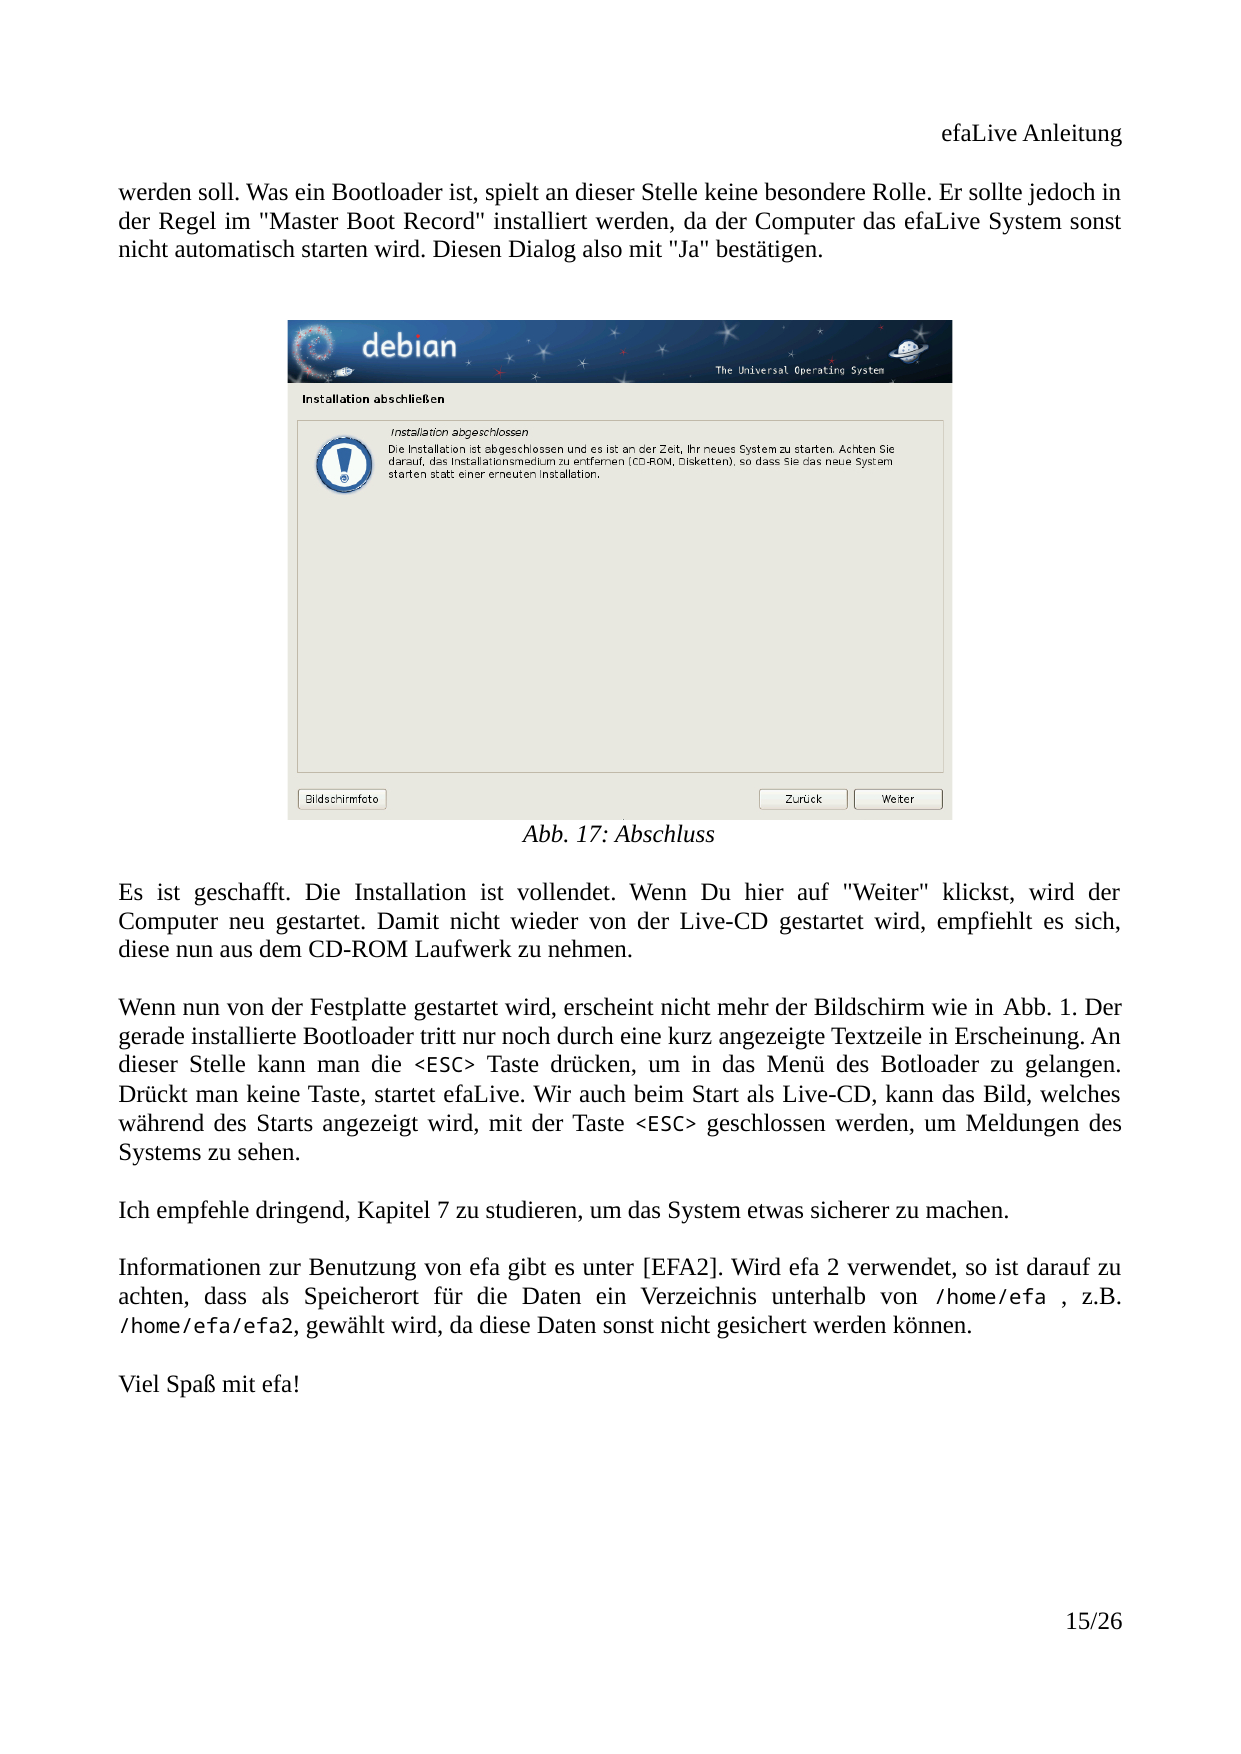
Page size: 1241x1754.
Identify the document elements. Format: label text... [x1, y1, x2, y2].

text werden soll. Was ein Bootloader ist, spielt an dieser Stelle keine besondere Rolle. Er sollte jedoch in der Regel im "Master Boot Record" installiert werden, da der Computer das efaLive System sonst nicht automatisch starten wird. Diesen Dialog also mit "Ja" bestätigen. [118, 177, 1122, 263]
text Viel Spaß mit efa! [118, 1369, 1122, 1397]
text Ich empfehle dringend, Kapitel 7 zu studieren, um das System etwas sicherer zu machen. [118, 1195, 1122, 1223]
text Wenn nun von der Festplatte gestartet wird, erscheint nicht mehr der Bildschirm wie in Abb. 1. Der gerade installierte Bootloader tritt nur noch durch eine kurz angezeigte Textzeile in Erscheinung. An dieser Stelle kann man die <ESC> Taste drücken, um in das Menü des Botloader zu gelangen. Drückt man keine Taste, startet efaLive. Wir auch beim Start als Live-CD, kann das Bild, welches während des Starts angezeigt wird, mit der Taste <ESC> geschlossen werden, um Meldungen des Systems zu sehen. [118, 992, 1122, 1166]
picture [287, 320, 953, 820]
text Informationen zur Benutzung von efa gibt es unter [EFA2]. Wird efa 2 verwendet, so ist darauf zu achten, dass als Speicherort für die Daten ein Verzeichnis unterhalb von /home/efa , z.B. /home/efa/efa2, gewählt wird, da diese Daten sonst nicht gesichert werden können. [118, 1252, 1122, 1340]
text Es ist geschafft. Die Installation ist vollendet. Wenn Du hier auf "Weiter" klickst, wird der Computer neu gestartet. Damit nicht wieder von der Live-CD gestartet wird, empfiehlt es sich, diese nun aus dem CD-ROM Laufwerk zu nehmen. [118, 877, 1122, 963]
text Abb. 17: Abschluss [288, 820, 953, 848]
